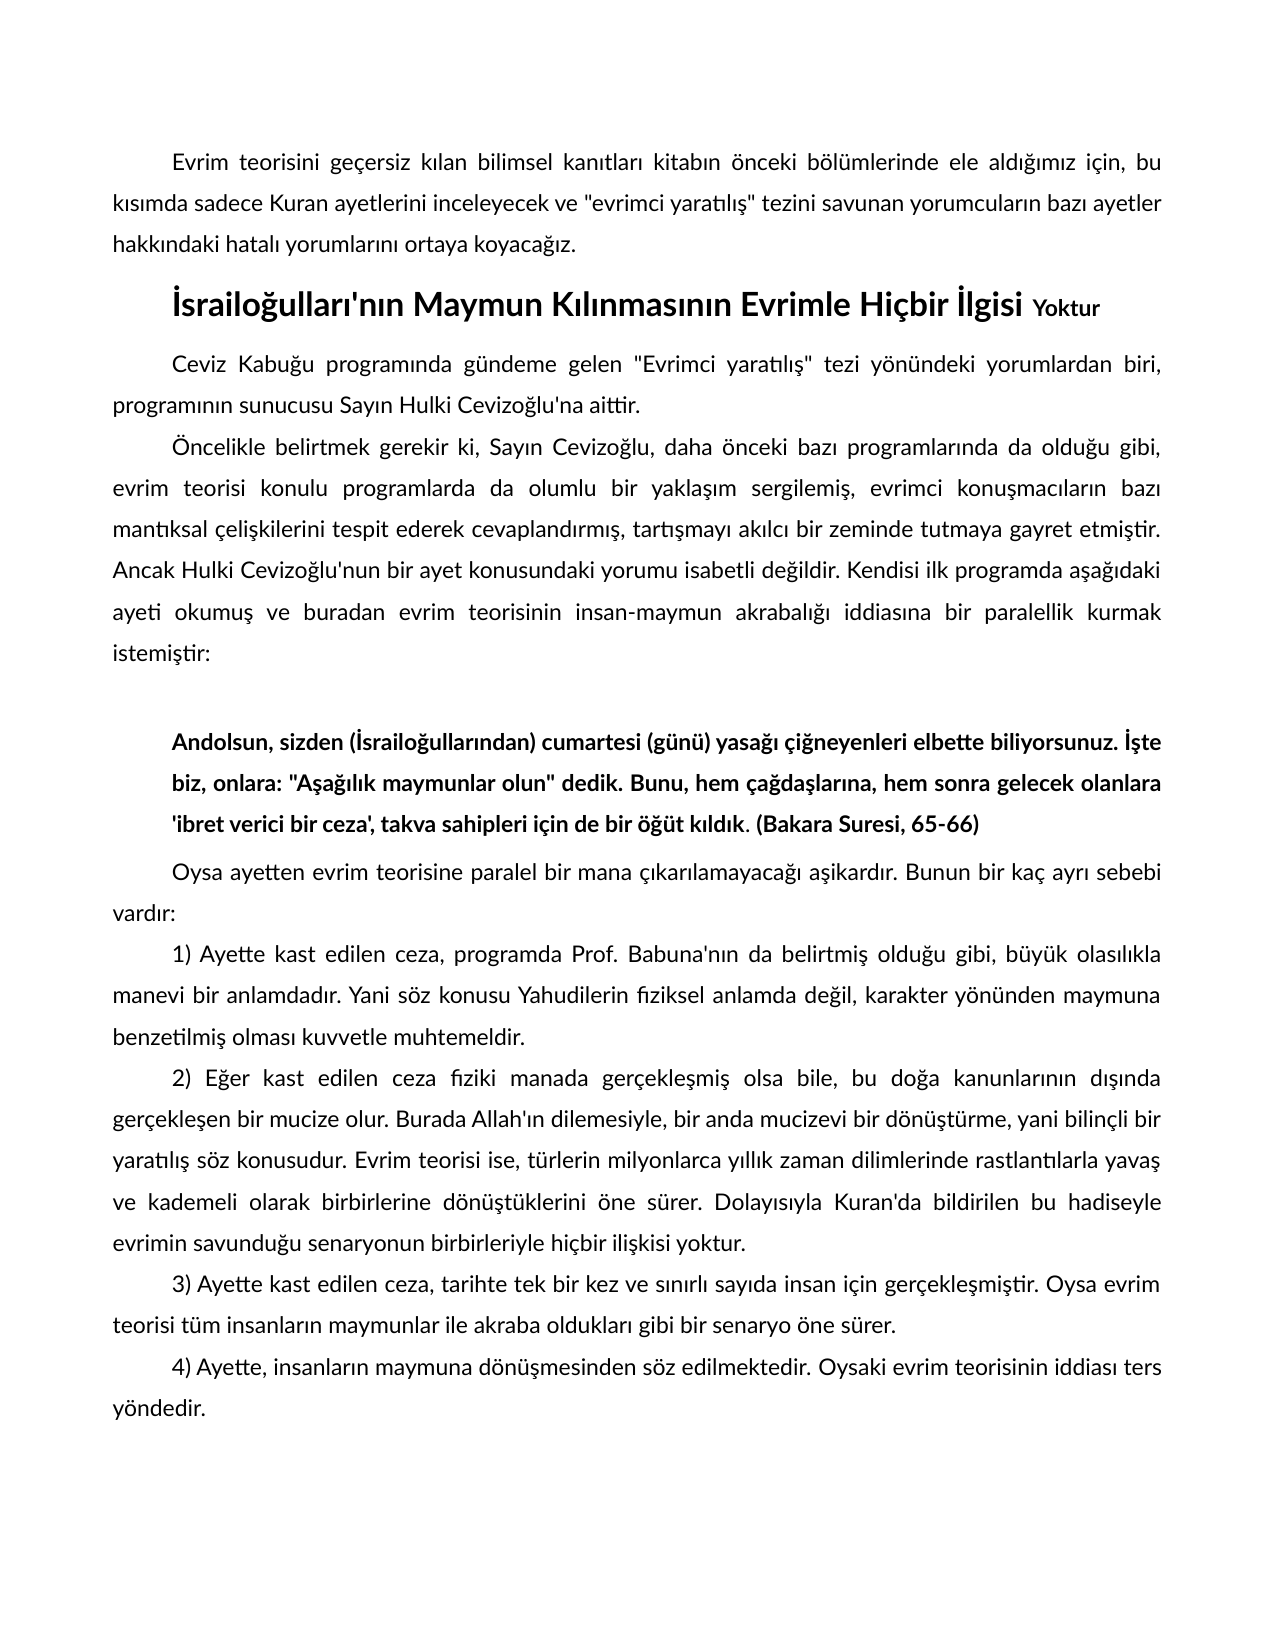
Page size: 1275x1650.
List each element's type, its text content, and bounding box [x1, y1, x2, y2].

text Evrim teorisini geçersiz kılan bilimsel kanıtları kitabın önceki bölümlerinde ele aldığımız için, bu kısımda sadece Kuran ayetlerini inceleyecek ve "evrimci yaratılış" tezini savunan yorumcuların bazı ayetler hakkındaki hatalı yorumlarını ortaya koyacağız. [112, 148, 1162, 258]
text 4) Ayette, insanların maymuna dönüşmesinden söz edilmektedir. Oysaki evrim teorisinin iddiası ters yöndedir. [112, 1353, 1162, 1421]
text Öncelikle belirtmek gerekir ki, Sayın Cevizoğlu, daha önceki bazı programlarında da olduğu gibi, evrim teorisi konulu programlarda da olumlu bir yaklaşım sergilemiş, evrimci konuşmacıların bazı mantıksal çelişkilerini tespit ederek cevaplandırmış, tartışmayı akılcı bir zeminde tutmaya gayret etmiştir. Ancak Hulki Cevizoğlu'nun bir ayet konusundaki yorumu isabetli değildir. Kendisi ilk programda aşağıdaki ayeti okumuş ve buradan evrim teorisinin insan-maymun akrabalığı iddiasına bir paralellik kurmak istemiştir: [112, 433, 1162, 666]
text Andolsun, sizden (İsrailoğullarından) cumartesi (günü) yasağı çiğneyenleri elbette biliyorsunuz. İşte biz, onlara: "Aşağılık maymunlar olun" dedik. Bunu, hem çağdaşlarına, hem sonra gelecek olanlara 'ibret verici bir ceza', takva sahipleri için de bir öğüt kıldık. (Bakara Suresi, 65-66) [172, 728, 1162, 838]
text 3) Ayette kast edilen ceza, tarihte tek bir kez ve sınırlı sayıda insan için gerçekleşmiştir. Oysa evrim teorisi tüm insanların maymunlar ile akraba oldukları gibi bir senaryo öne sürer. [112, 1270, 1162, 1339]
text 2) Eğer kast edilen ceza fiziki manada gerçekleşmiş olsa bile, bu doğa kanunlarının dışında gerçekleşen bir mucize olur. Burada Allah'ın dilemesiyle, bir anda mucizevi bir dönüştürme, yani bilinçli bir yaratılış söz konusudur. Evrim teorisi ise, türlerin milyonlarca yıllık zaman dilimlerinde rastlantılarla yavaş ve kademeli olarak birbirlerine dönüştüklerini öne sürer. Dolayısıyla Kuran'da bildirilen bu hadiseyle evrimin savunduğu senaryonun birbirleriyle hiçbir ilişkisi yoktur. [112, 1064, 1162, 1256]
text İsrailoğulları'nın Maymun Kılınmasının Evrimle Hiçbir İlgisi Yoktur [172, 284, 1162, 324]
text Oysa ayetten evrim teorisine paralel bir mana çıkarılamayacağı aşikardır. Bunun bir kaç ayrı sebebi vardır: [112, 858, 1162, 926]
text Ceviz Kabuğu programında gündeme gelen "Evrimci yaratılış" tezi yönündeki yorumlardan biri, programının sunucusu Sayın Hulki Cevizoğlu'na aittir. [112, 350, 1162, 419]
text 1) Ayette kast edilen ceza, programda Prof. Babuna'nın da belirtmiş olduğu gibi, büyük olasılıkla manevi bir anlamdadır. Yani söz konusu Yahudilerin fiziksel anlamda değil, karakter yönünden maymuna benzetilmiş olması kuvvetle muhtemeldir. [112, 940, 1162, 1050]
